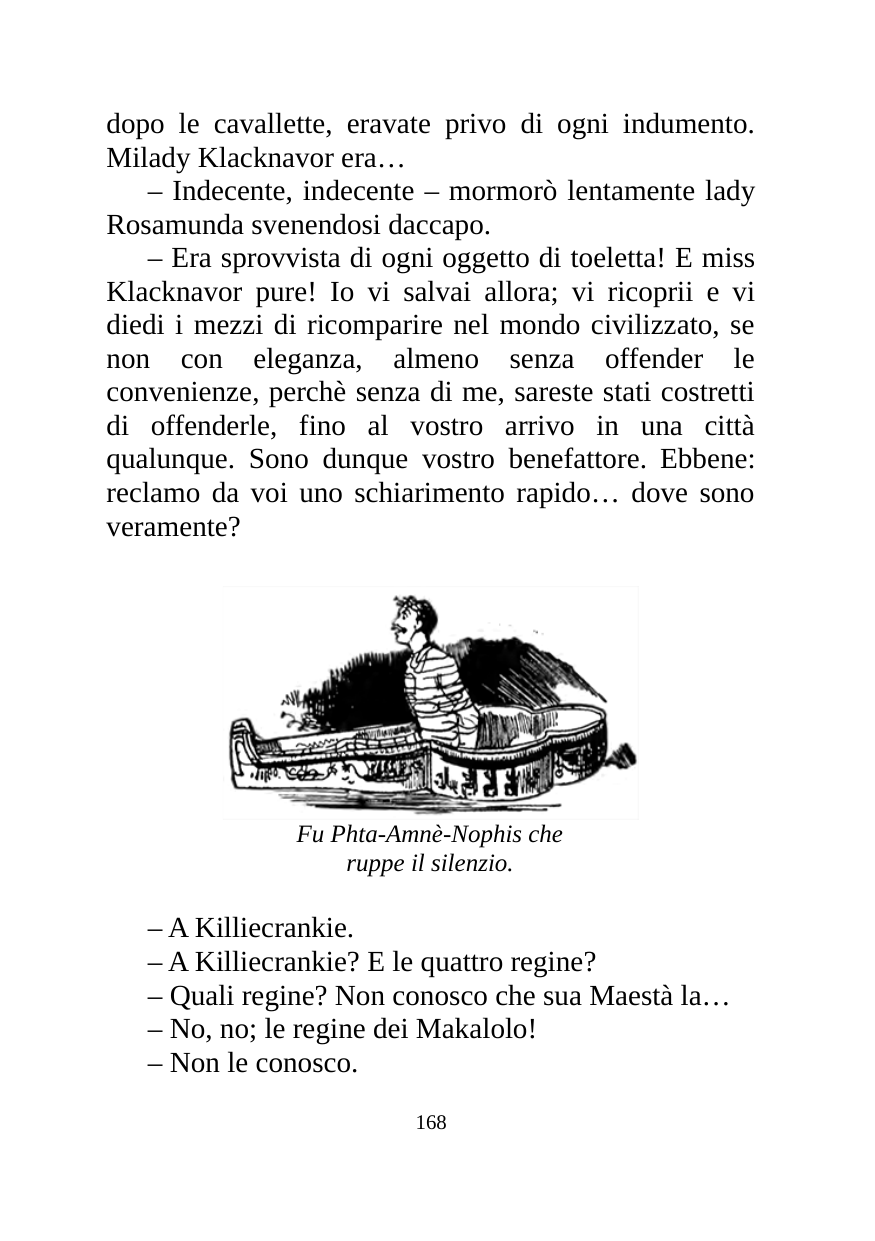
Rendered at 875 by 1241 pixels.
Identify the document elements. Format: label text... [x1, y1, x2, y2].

text – A Killiecrankie. [106, 911, 756, 944]
text – Non le conosco. [106, 1045, 756, 1078]
text dopo le cavallette, eravate privo di ogni indumento. Milady Klacknavor era… [106, 106, 756, 173]
picture [222, 586, 639, 820]
text – No, no; le regine dei Makalolo! [106, 1011, 756, 1045]
text – A Killiecrankie? E le quattro regine? [106, 944, 756, 978]
text – Indecente, indecente – mormorò lentamente lady Rosamunda svenendosi daccapo. [106, 173, 756, 240]
text – Era sprovvista di ogni oggetto di toeletta! E miss Klacknavor pure! Io vi salvai allora; vi ricoprii e vi diedi i mezzi di ricomparire nel mondo civilizzato, se non con eleganza, almeno senza offender le convenienze, perchè senza di me, sareste stati costretti di offenderle, fino al vostro arrivo in una città qualunque. Sono dunque vostro benefattore. Ebbene: reclamo da voi uno schiarimento rapido… dove sono veramente? [106, 240, 756, 542]
text Fu Phta-Amnè-Nophis che ruppe il silenzio. [223, 820, 639, 877]
text – Quali regine? Non conosco che sua Maestà la… [106, 978, 756, 1011]
